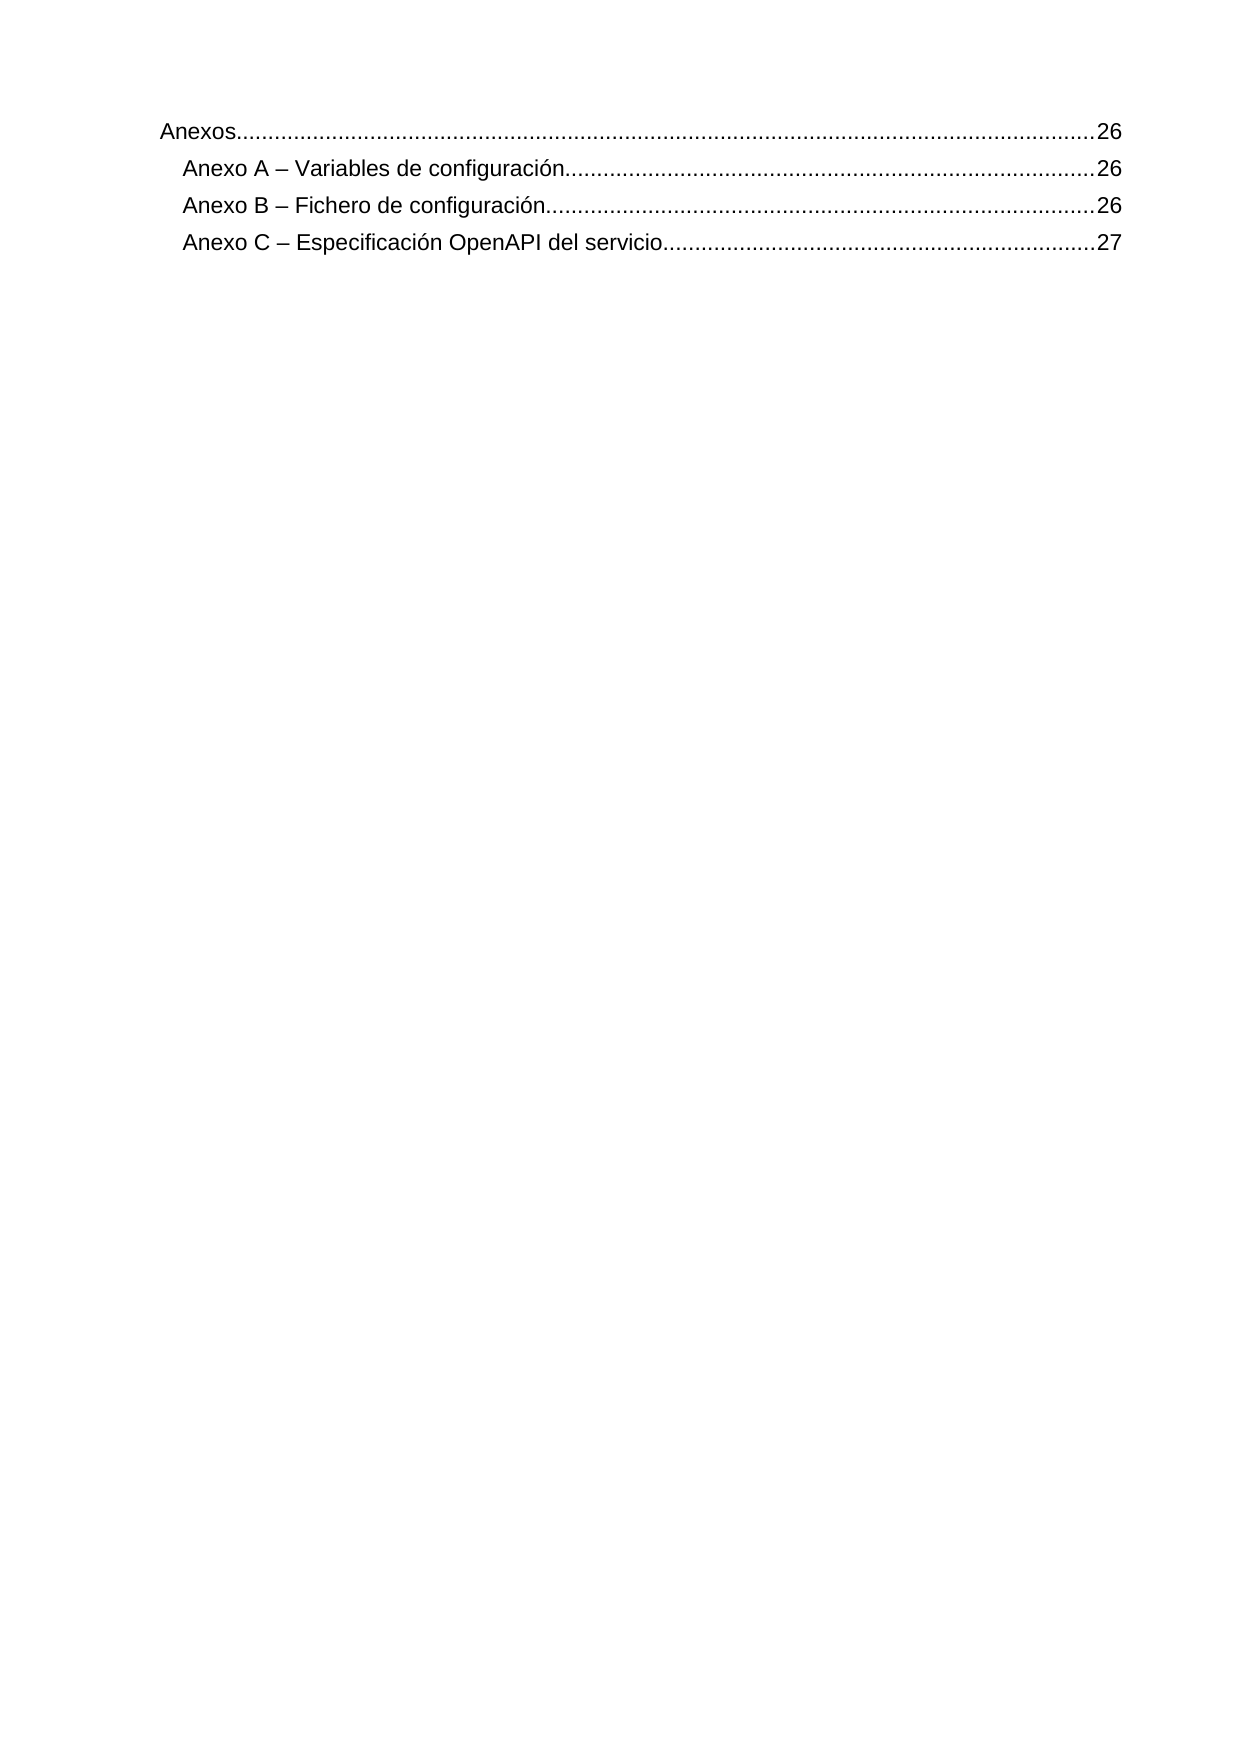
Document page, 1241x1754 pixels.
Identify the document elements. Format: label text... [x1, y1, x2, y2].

text Anexos 26 [118, 118, 1122, 144]
text Anexo C – Especificación OpenAPI del servicio 27 [141, 228, 1122, 255]
text Anexo A – Variables de configuración 26 [141, 155, 1122, 181]
text Anexo B – Fichero de configuración 26 [141, 192, 1122, 218]
